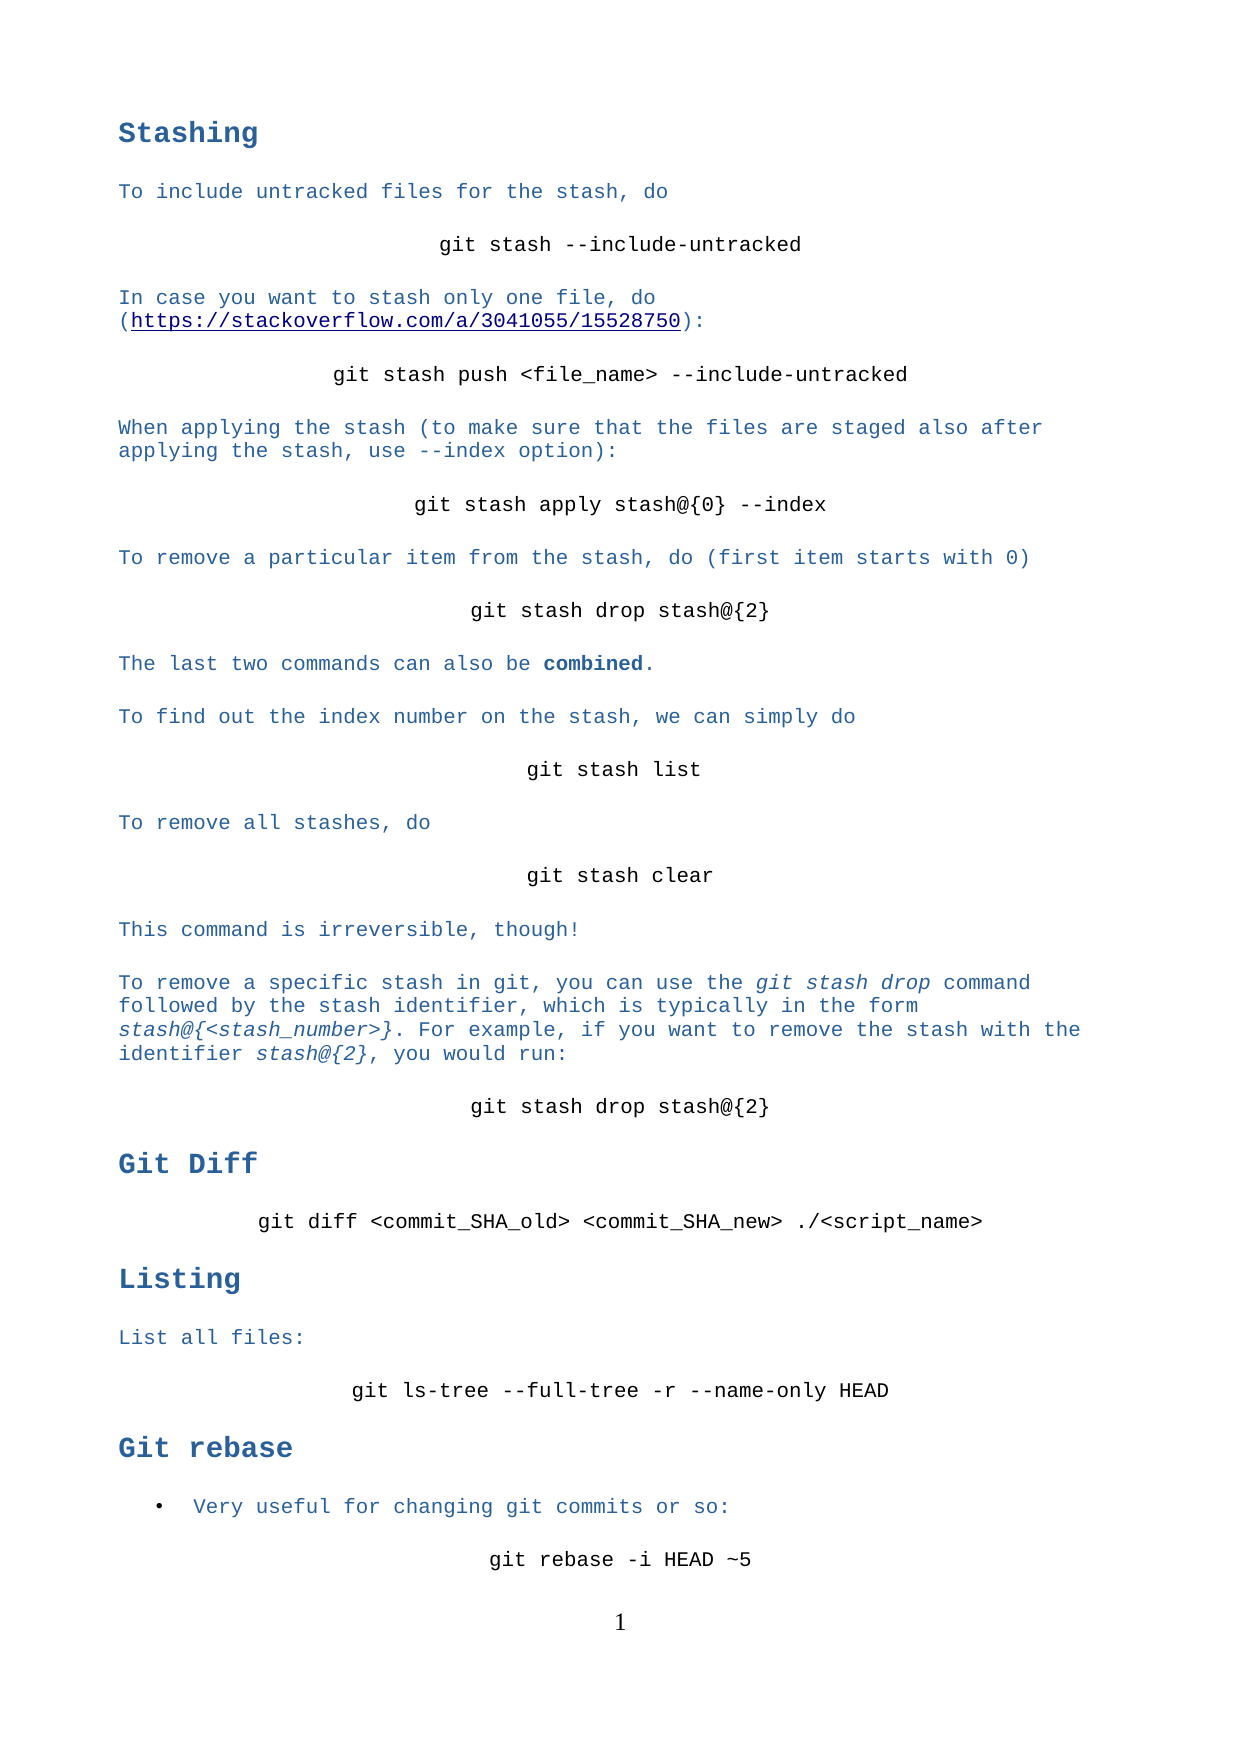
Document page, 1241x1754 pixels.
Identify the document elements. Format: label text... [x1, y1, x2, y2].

text This command is irreversible, though! [118, 918, 1122, 942]
text git stash --include-untracked [118, 234, 1122, 257]
list Very useful for changing git commits or so: [156, 1496, 1122, 1519]
text git rebase -i HEAD ~5 [118, 1549, 1122, 1572]
text To remove all stashes, do [118, 812, 1122, 836]
text Stashing [118, 118, 1122, 151]
text When applying the stash (to make sure that the files are staged also after applying the stash, use --index option): [118, 417, 1122, 464]
text To remove a specific stash in git, you can use the git stash drop command followed by the stash identifier, which is typically in the form stash@{<stash_number>}. For example, if you want to remove the stash with the identifier stash@{2}, you would run: [118, 972, 1122, 1066]
text To remove a particular item from the stash, do (first item starts with 0) [118, 547, 1122, 570]
text Listing [118, 1264, 1122, 1297]
text git diff <commit_SHA_old> <commit_SHA_new> ./<script_name> [118, 1211, 1122, 1235]
text To include untracked files for the stash, do [118, 181, 1122, 204]
text git stash drop stash@{2} [118, 600, 1122, 623]
text Git rebase [118, 1433, 1122, 1466]
text git stash push <file_name> --include-untracked [118, 364, 1122, 387]
text git stash list [118, 759, 1122, 783]
text git stash apply stash@{0} --index [118, 493, 1122, 517]
text git stash clear [118, 865, 1122, 889]
text Git Diff [118, 1149, 1122, 1182]
text git ls-tree --full-tree -r --name-only HEAD [118, 1380, 1122, 1404]
text git stash drop stash@{2} [118, 1096, 1122, 1119]
text In case you want to stash only one file, do (https://stackoverflow.com/a/3041055/15528750): [118, 287, 1122, 334]
text To find out the index number on the stash, we can simply do [118, 706, 1122, 730]
text The last two commands can also be combined. [118, 653, 1122, 677]
text List all files: [118, 1327, 1122, 1351]
